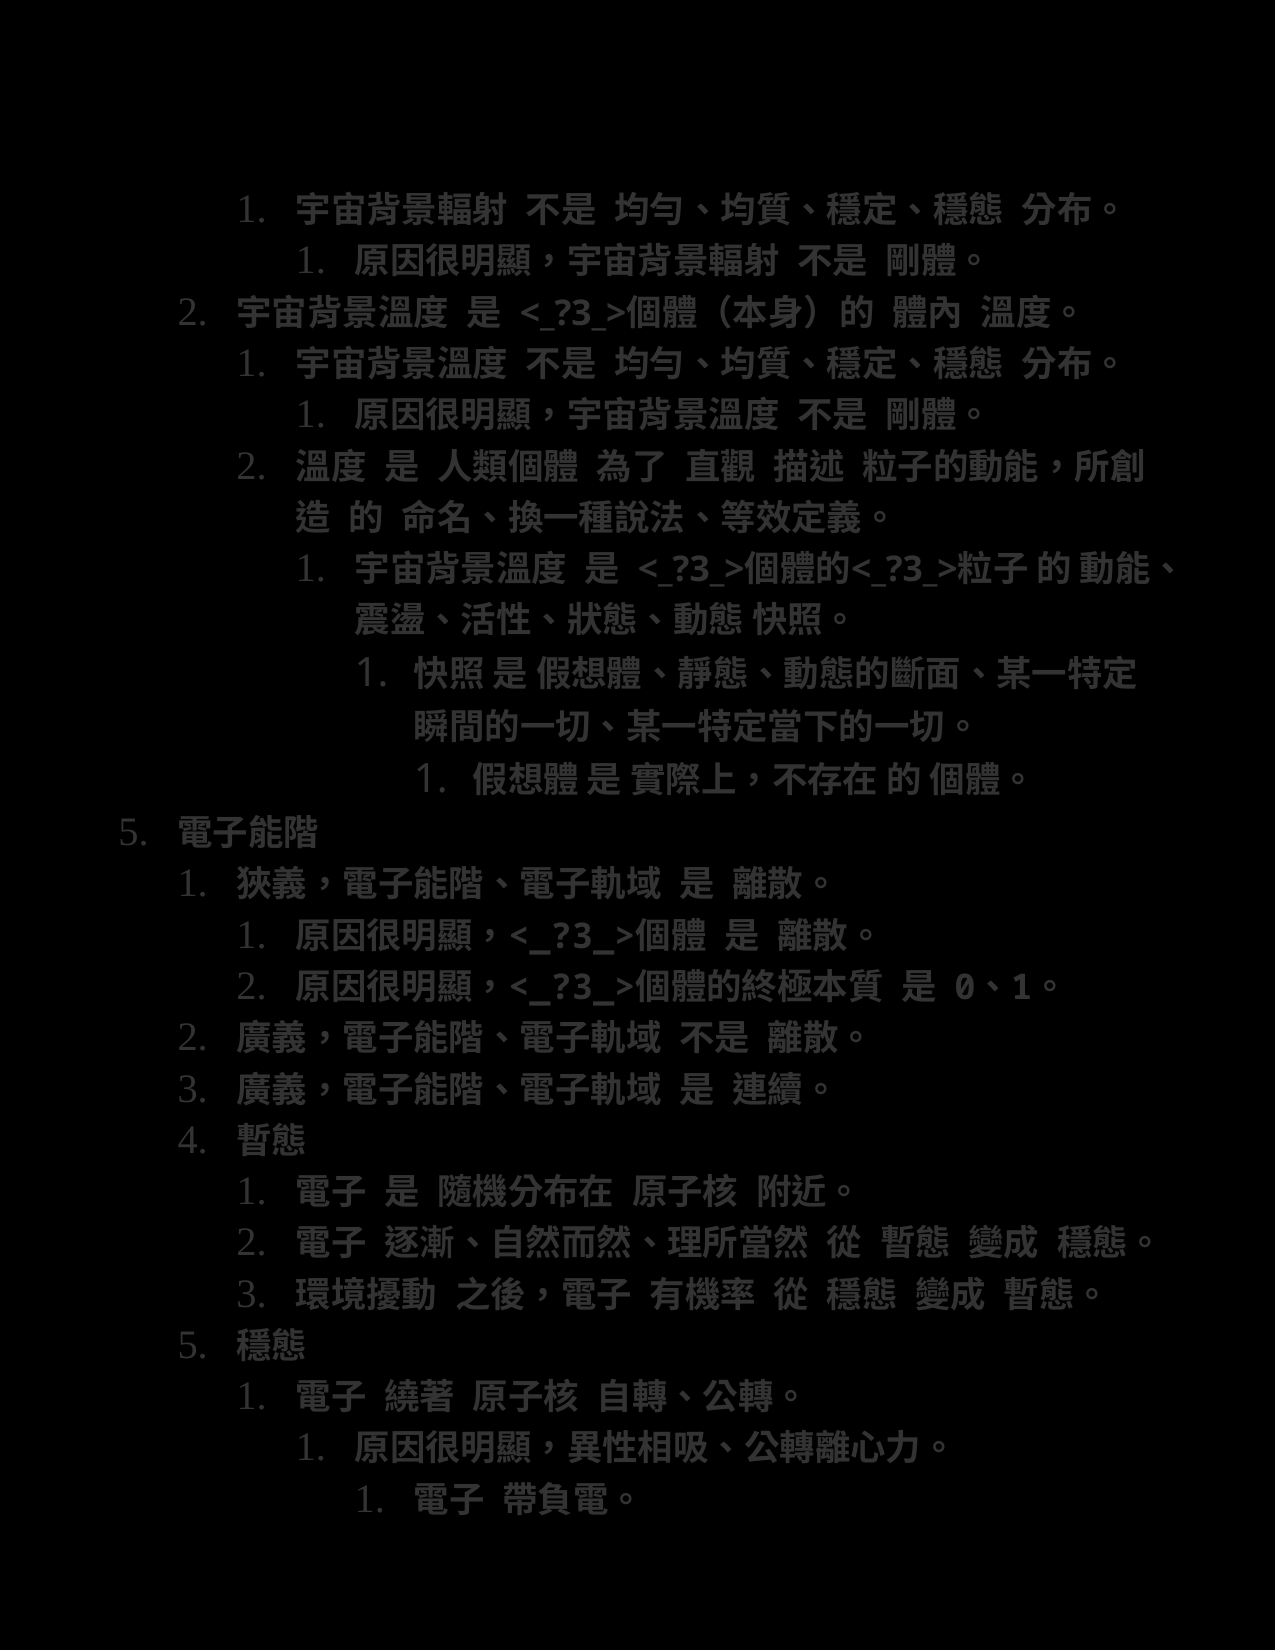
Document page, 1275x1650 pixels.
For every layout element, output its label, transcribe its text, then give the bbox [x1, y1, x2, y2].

list 狹義，電子能階、電子軌域 是 離散。 [177, 856, 1157, 907]
list 廣義，電子能階、電子軌域 不是 離散。 [177, 1010, 1157, 1061]
list 快照 是 假想體、靜態、動態的斷面、某一特定瞬間的一切、某一特定當下的一切。 [354, 643, 1157, 749]
list 原因很明顯，<_?3_>個體的終極本質 是 0、1。 [236, 958, 1157, 1010]
list 原因很明顯，<_?3_>個體 是 離散。 [236, 907, 1157, 958]
list 穩態 [177, 1317, 1157, 1368]
list 電子 逐漸、自然而然、理所當然 從 暫態 變成 穩態。 [236, 1215, 1157, 1266]
list 電子 繞著 原子核 自轉、公轉。 [236, 1368, 1157, 1420]
list 宇宙背景輻射 不是 均勻、均質、穩定、穩態 分布。 [236, 182, 1157, 233]
list 廣義，電子能階、電子軌域 是 連續。 [177, 1061, 1157, 1112]
list 假想體 是 實際上，不存在 的 個體。 [413, 749, 1157, 804]
list 宇宙背景溫度 是 <_?3_>個體（本身）的 體內 溫度。 [177, 284, 1157, 336]
list 原因很明顯，宇宙背景溫度 不是 剛體。 [295, 387, 1157, 438]
list 電子能階 [118, 804, 1157, 856]
list 電子 帶負電。 [354, 1471, 1157, 1522]
list 環境擾動 之後，電子 有機率 從 穩態 變成 暫態。 [236, 1266, 1157, 1317]
list 暫態 [177, 1112, 1157, 1163]
list 原因很明顯，異性相吸、公轉離心力。 [295, 1420, 1157, 1471]
list 溫度 是 人類個體 為了 直觀 描述 粒子的動能，所創造 的 命名、換一種說法、等效定義。 [236, 438, 1157, 541]
list 原因很明顯，宇宙背景輻射 不是 剛體。 [295, 233, 1157, 284]
list 宇宙背景溫度 是 <_?3_>個體的<_?3_>粒子 的 動能、震盪、活性、狀態、動態 快照。 [295, 541, 1157, 643]
list 宇宙背景溫度 不是 均勻、均質、穩定、穩態 分布。 [236, 336, 1157, 387]
list 電子 是 隨機分布在 原子核 附近。 [236, 1163, 1157, 1215]
